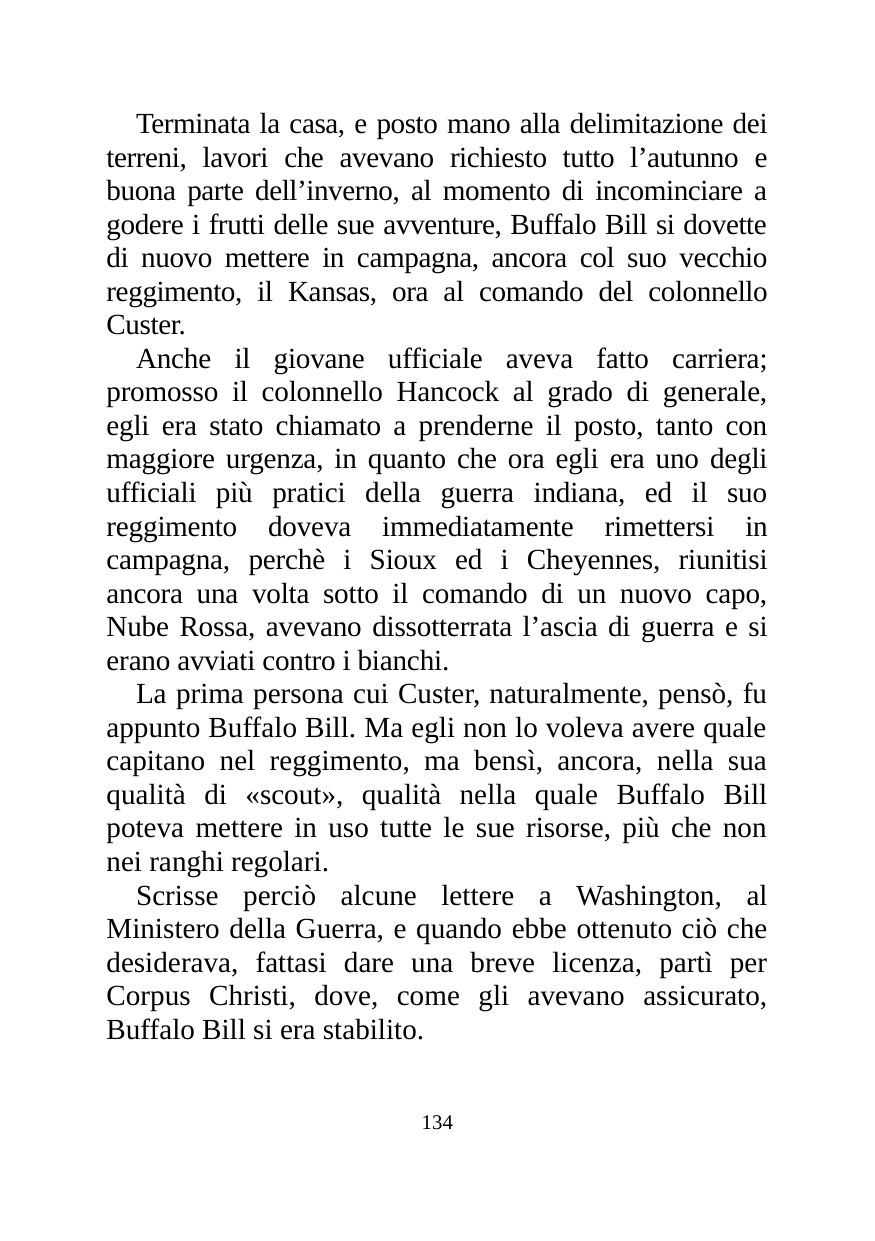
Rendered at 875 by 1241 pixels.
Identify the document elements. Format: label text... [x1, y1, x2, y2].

text Anche il giovane ufficiale aveva fatto carriera; promosso il colonnello Hancock al grado di generale, egli era stato chiamato a prenderne il posto, tanto con maggiore urgenza, in quanto che ora egli era uno degli ufficiali più pratici della guerra indiana, ed il suo reggimento doveva immediatamente rimettersi in campagna, perchè i Sioux ed i Cheyennes, riunitisi ancora una volta sotto il comando di un nuovo capo, Nube Rossa, avevano dissotterrata l’ascia di guerra e si erano avviati contro i bianchi. [106, 341, 768, 676]
text Terminata la casa, e posto mano alla delimitazione dei terreni, lavori che avevano richiesto tutto l’autunno e buona parte dell’inverno, al momento di incominciare a godere i frutti delle sue avventure, Buffalo Bill si dovette di nuovo mettere in campagna, ancora col suo vecchio reggimento, il Kansas, ora al comando del colonnello Custer. [106, 106, 768, 341]
text La prima persona cui Custer, naturalmente, pensò, fu appunto Buffalo Bill. Ma egli non lo voleva avere quale capitano nel reggimento, ma bensì, ancora, nella sua qualità di «scout», qualità nella quale Buffalo Bill poteva mettere in uso tutte le sue risorse, più che non nei ranghi regolari. [106, 676, 768, 878]
text Scrisse perciò alcune lettere a Washington, al Ministero della Guerra, e quando ebbe ottenuto ciò che desiderava, fattasi dare una breve licenza, partì per Corpus Christi, dove, come gli avevano assicurato, Buffalo Bill si era stabilito. [106, 878, 768, 1045]
